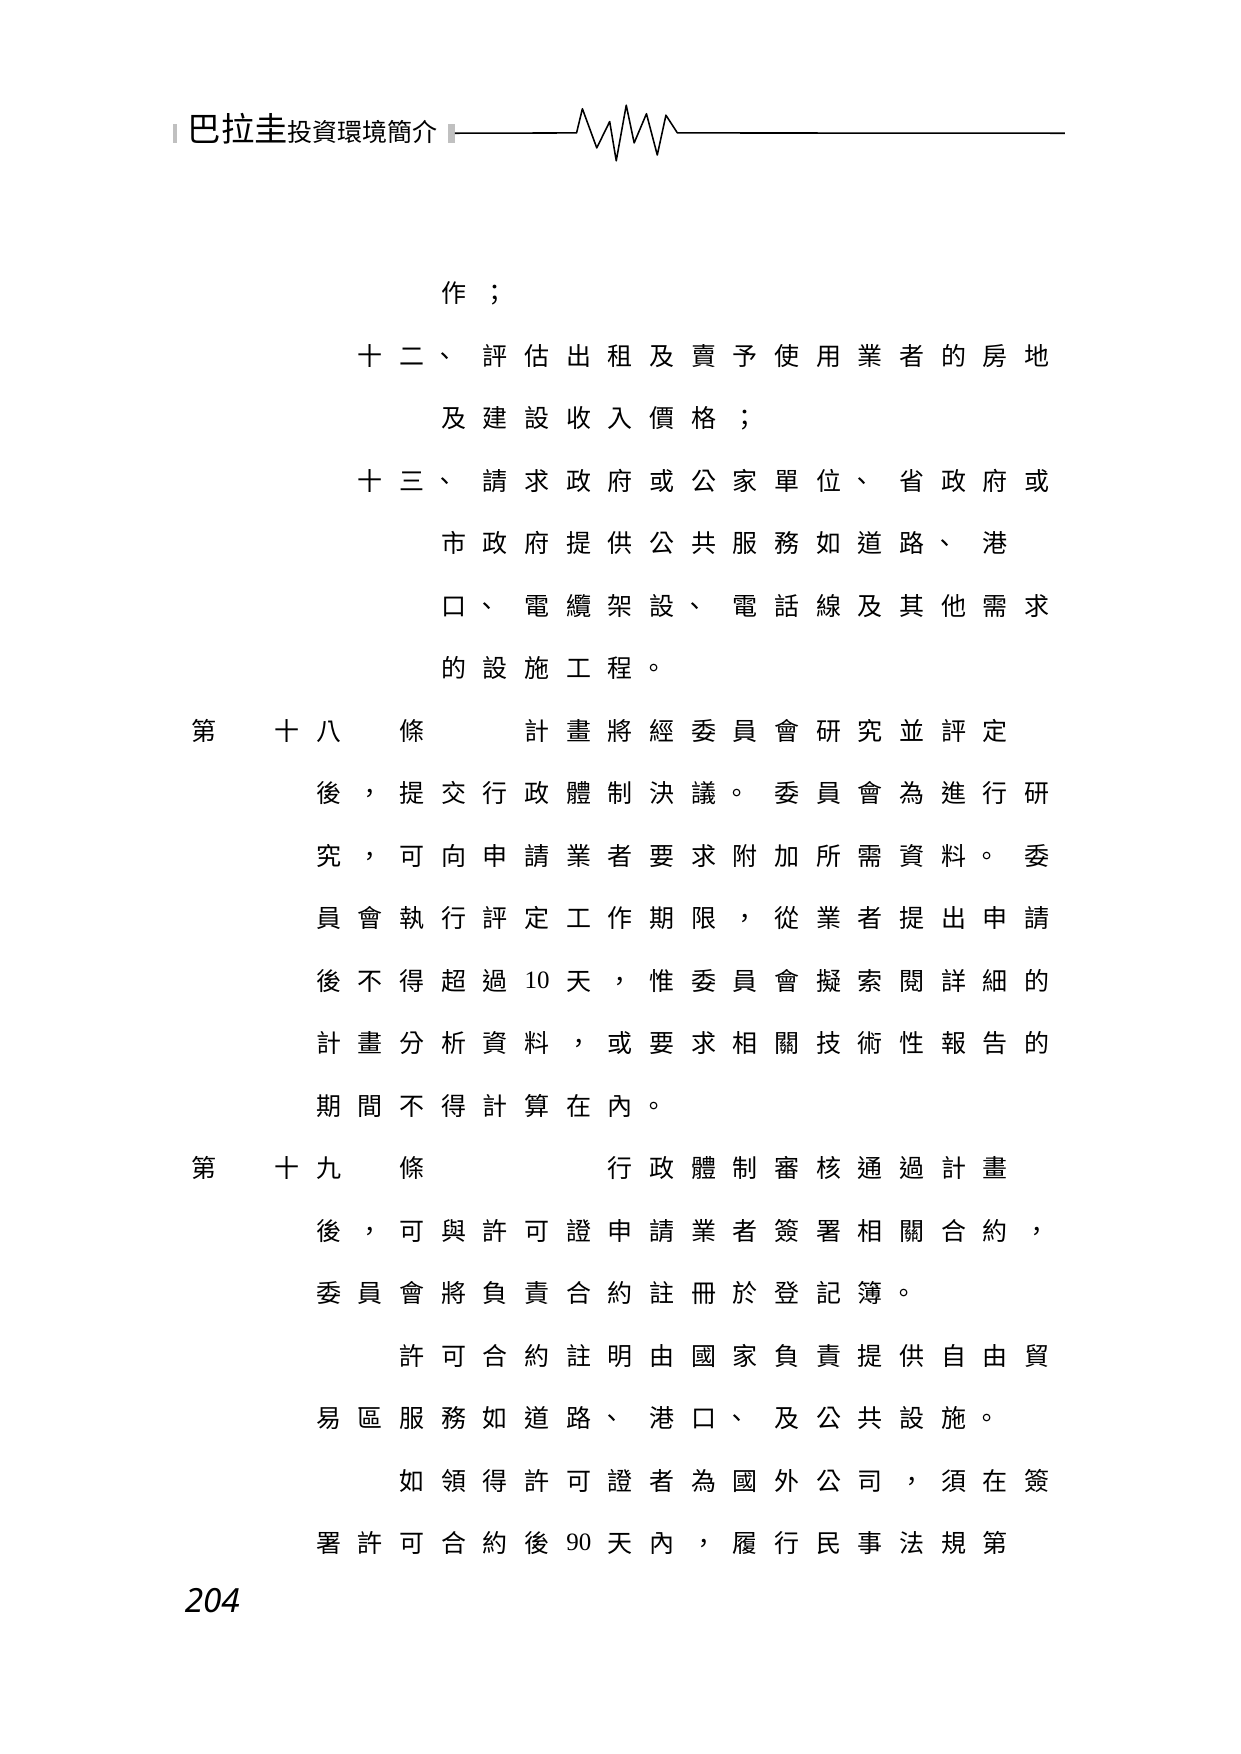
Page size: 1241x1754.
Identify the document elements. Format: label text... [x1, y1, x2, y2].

text 十二、評估出租及賣予使用業者的房地及建設收入價格； [330, 313, 1058, 438]
text 十三、請求政府或公家單位、省政府或市政府提供公共服務如道路、港口、電纜架設、電話線及其他需求的設施工程。 [330, 438, 1058, 688]
text 第 十八 條 計畫將經委員會研究並評定後，提交行政體制決議。委員會為進行研究，可向申請業者要求附加所需資料。委員會執行評定工作期限，從業者提出申請後不得超過10天，惟委員會擬索閱詳細的計畫分析資料，或要求相關技術性報告的期間不得計算在內。 [183, 688, 1058, 1125]
text 作； [330, 250, 1058, 313]
text 許可合約註明由國家負責提供自由貿易區服務如道路、港口、及公共設施。 [306, 1313, 1058, 1438]
text 第 十九 條 行政體制審核通過計畫後，可與許可證申請業者簽署相關合約，委員會將負責合約註冊於登記簿。 [183, 1125, 1058, 1313]
text 如領得許可證者為國外公司，須在簽署許可合約後90天內，履行民事法規第 [306, 1438, 1058, 1563]
